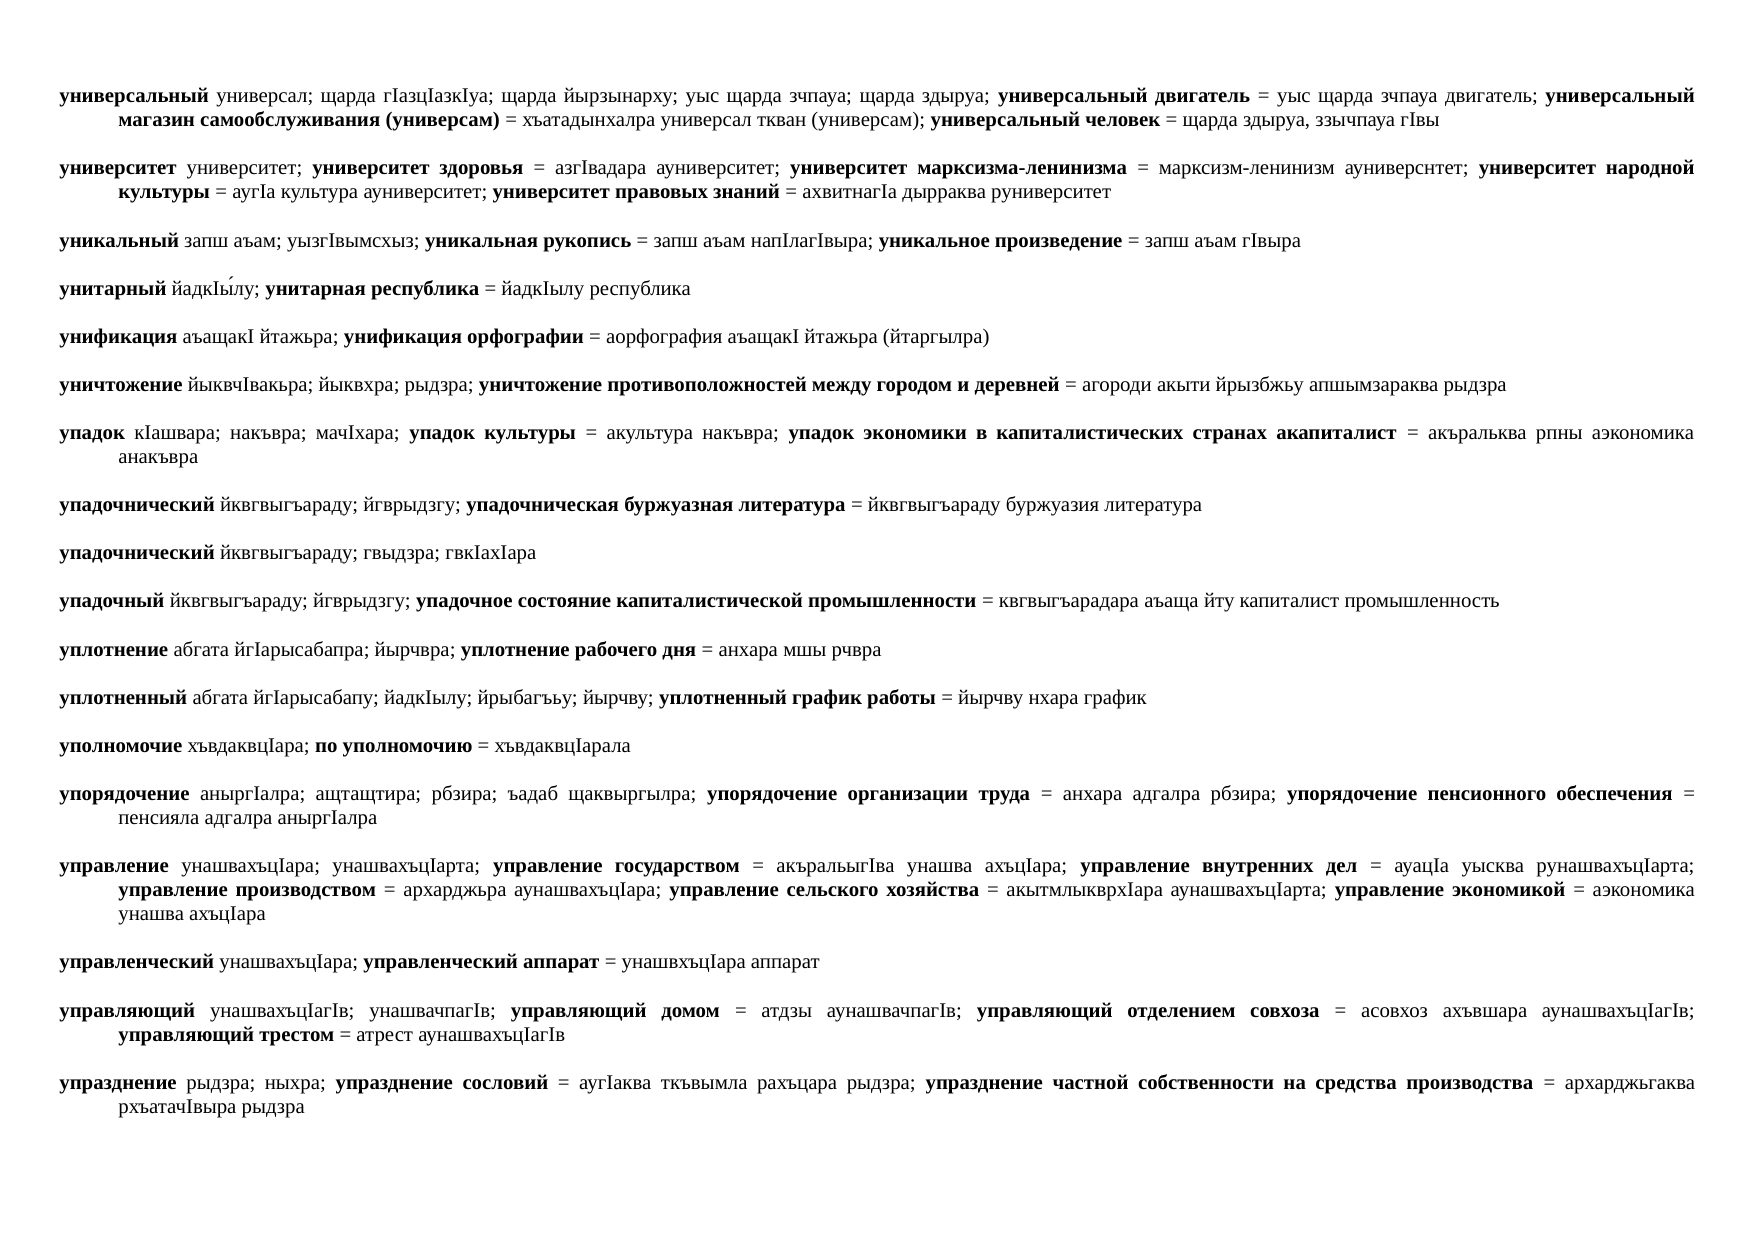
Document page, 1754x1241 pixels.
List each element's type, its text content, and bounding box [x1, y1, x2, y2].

text упадочнический йквгвыгъараду; йгврыдзгу; упадочническая буржуазная литература = йквгвыгъараду буржуазия литература [59, 492, 1695, 516]
text упадочный йквгвыгъараду; йгврыдзгу; упадочное состояние капиталистической промышленности = квгвыгъарадара аъаща йту капиталист промышленность [59, 588, 1695, 612]
text уничтожение йыквчIвакьра; йыквхра; рыдзра; уничтожение противоположностей между городом и деревней = агороди акыти йрызбжьу апшымзараква рыдзра [59, 372, 1695, 396]
text унитарный йадкIы́лу; унитарная республика = йадкIылу республика [59, 276, 1695, 300]
text управление унашвахъцIара; унашвахъцIарта; управление государством = акъральыгIва унашва ахъцIара; управление внутренних дел = ауацIа уысква рунашвахъцIарта; управление производством = архарджьра аунашвахъцIара; управление сельского хозяйства = акытмлыкврхIара аунашвахъцIарта; управление экономикой = аэкономика унашва ахъцIара [59, 853, 1695, 925]
text уполномочие хъвдаквцIара; по уполномочию = хъвдаквцIарала [59, 733, 1695, 757]
text упорядочение аныргIалра; ащтащтира; рбзира; ъадаб щаквыргылра; упорядочение организации труда = анхара адгалра рбзира; упорядочение пенсионного обеспечения = пенсияла адгалра аныргIалра [59, 781, 1695, 829]
text уникальный запш аъам; уызгIвымсхыз; уникальная рукопись = запш аъам напIлагIвыра; уникальное произведение = запш аъам гIвыра [59, 227, 1695, 252]
text унификация аъащакI йтажьра; унификация орфографии = аорфография аъащакI йтажьра (йтаргылра) [59, 324, 1695, 348]
text управляющий унашвахъцIагIв; унашвачпагIв; управляющий домом = атдзы аунашвачпагIв; управляющий отделением совхоза = асовхоз ахъвшара аунашвахъцIагIв; управляющий трестом = атрест аунашвахъцIагIв [59, 997, 1695, 1046]
text уплотненный абгата йгIарысабапу; йадкIылу; йрыбагъьу; йырчву; уплотненный график работы = йырчву нхара график [59, 685, 1695, 709]
text университет университет; университет здоровья = азгIвадара ауниверситет; университет марксизма-ленинизма = марксизм-ленинизм ауниверснтет; университет народной культуры = аугIа культура ауниверситет; университет правовых знаний = ахвитнагIа дырраква руниверситет [59, 155, 1695, 203]
text уплотнение абгата йгIарысабапра; йырчвра; уплотнение рабочего дня = анхара мшы рчвра [59, 637, 1695, 661]
text управленческий унашвахъцIара; управленческий аппарат = унашвхъцIара аппарат [59, 949, 1695, 973]
text упадочнический йквгвыгъараду; гвыдзра; гвкIахIара [59, 540, 1695, 564]
text упадок кIашвара; накъвра; мачIхара; упадок культуры = акультура накъвра; упадок экономики в капиталистических странах акапиталист = акъральква рпны аэкономика анакъвра [59, 420, 1695, 468]
text упразднение рыдзра; ныхра; упразднение сословий = аугIаква ткъвымла рахъцара рыдзра; упразднение частной собственности на средства производства = архарджьгаква рхъатачIвыра рыдзра [59, 1070, 1695, 1118]
text универсальный универсал; щарда гIазцIазкIуа; щарда йырзынарху; уыс щарда зчпауа; щарда здыруа; универсальный двигатель = уыс щарда зчпауа двигатель; универсальный магазин самообслуживания (универсам) = хъатадынхалра универсал ткван (универсам); универсальный человек = щарда здыруа, ззычпауа гIвы [59, 83, 1695, 131]
